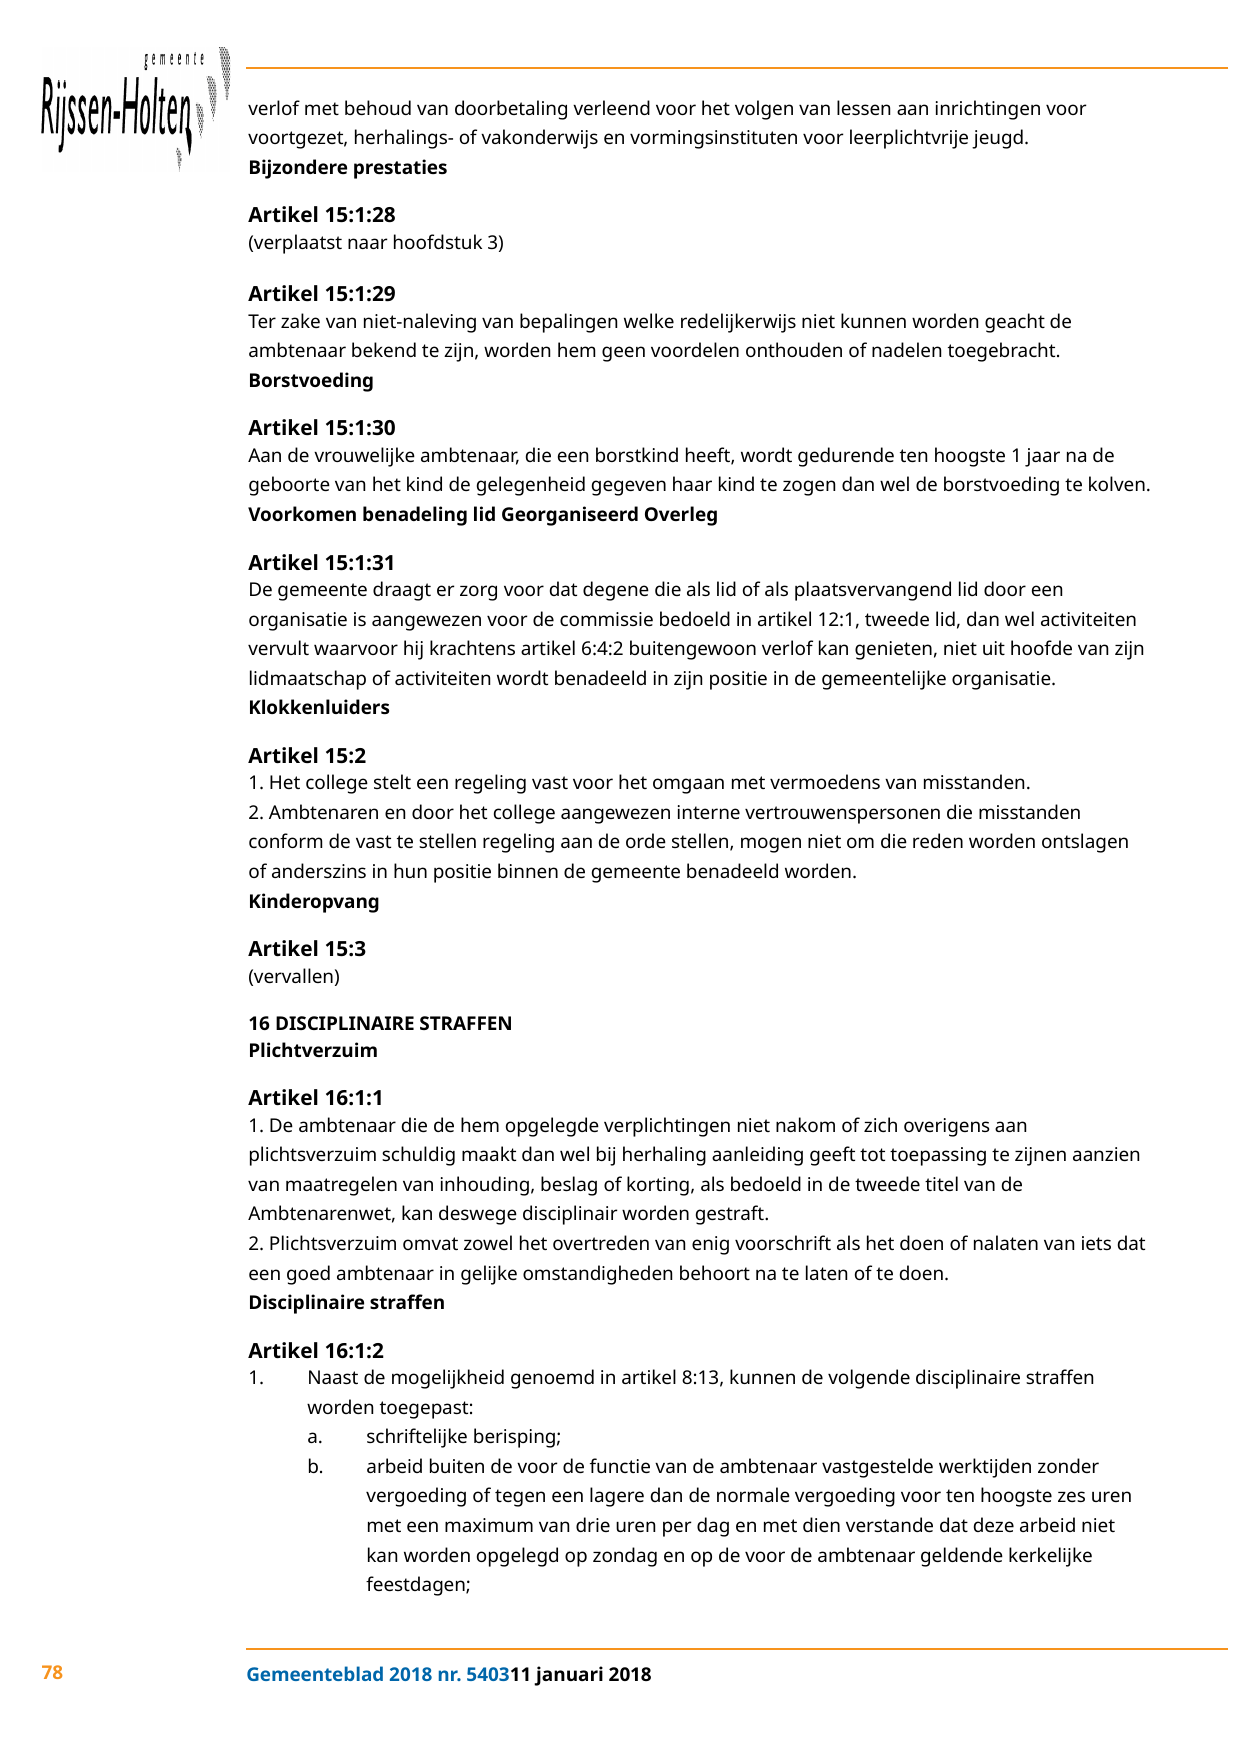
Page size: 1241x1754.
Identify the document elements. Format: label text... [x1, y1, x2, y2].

text Artikel 16:1:1 [248, 1083, 1152, 1112]
list schriftelijke berisping; [307, 1423, 1152, 1449]
text Klokkenluiders [248, 694, 1152, 720]
text Ter zake van niet-naleving van bepalingen welke redelijkerwijs niet kunnen worden geacht de ambtenaar bekend te zijn, worden hem geen voordelen onthouden of nadelen toegebracht. [248, 308, 1152, 363]
text Kinderopvang [248, 888, 1152, 913]
text Bijzondere prestaties [248, 154, 1152, 180]
text Disciplinaire straffen [248, 1289, 1152, 1315]
text 1. Het college stelt een regeling vast voor het omgaan met vermoedens van misstanden. [248, 769, 1152, 795]
text De gemeente draagt er zorg voor dat degene die als lid of als plaatsvervangend lid door een organisatie is aangewezen voor de commissie bedoeld in artikel 12:1, tweede lid, dan wel activiteiten vervult waarvoor hij krachtens artikel 6:4:2 buitengewoon verlof kan genieten, niet uit hoofde van zijn lidmaatschap of activiteiten wordt benadeeld in zijn positie in de gemeentelijke organisatie. [248, 576, 1152, 691]
text Artikel 15:1:30 [248, 413, 1152, 442]
text Artikel 15:1:29 [248, 279, 1152, 308]
text Borstvoeding [248, 367, 1152, 393]
text Artikel 16:1:2 [248, 1336, 1152, 1364]
text 2. Ambtenaren en door het college aangewezen interne vertrouwenspersonen die misstanden conform de vast te stellen regeling aan de orde stellen, mogen niet om die reden worden ontslagen of anderszins in hun positie binnen de gemeente benadeeld worden. [248, 799, 1152, 884]
text Artikel 15:3 [248, 934, 1152, 963]
text (vervallen) [248, 963, 1152, 988]
text 16 DISCIPLINAIRE STRAFFEN [248, 1008, 1152, 1037]
text Aan de vrouwelijke ambtenaar, die een borstkind heeft, wordt gedurende ten hoogste 1 jaar na de geboorte van het kind de gelegenheid gegeven haar kind te zogen dan wel de borstvoeding te kolven. [248, 442, 1152, 497]
list Naast de mogelijkheid genoemd in artikel 8:13, kunnen de volgende disciplinaire straffen worden toegepast: [248, 1364, 1152, 1420]
list arbeid buiten de voor de functie van de ambtenaar vastgestelde werktijden zonder vergoeding of tegen een lagere dan de normale vergoeding voor ten hoogste zes uren met een maximum van drie uren per dag en met dien verstande dat deze arbeid niet kan worden opgelegd op zondag en op de voor de ambtenaar geldende kerkelijke feestdagen; [307, 1453, 1152, 1597]
text Artikel 15:1:28 [248, 201, 1152, 229]
text Artikel 15:1:31 [248, 548, 1152, 576]
text (verplaatst naar hoofdstuk 3) [248, 229, 1152, 255]
text Plichtverzuim [248, 1037, 1152, 1063]
text 2. Plichtsverzuim omvat zowel het overtreden van enig voorschrift als het doen of nalaten van iets dat een goed ambtenaar in gelijke omstandigheden behoort na te laten of te doen. [248, 1230, 1152, 1286]
text Voorkomen benadeling lid Georganiseerd Overleg [248, 501, 1152, 527]
picture [41, 47, 231, 172]
text verlof met behoud van doorbetaling verleend voor het volgen van lessen aan inrichtingen voor voortgezet, herhalings- of vakonderwijs en vormingsinstituten voor leerplichtvrije jeugd. [248, 95, 1152, 150]
text Artikel 15:2 [248, 741, 1152, 769]
text 1. De ambtenaar die de hem opgelegde verplichtingen niet nakom of zich overigens aan plichtsverzuim schuldig maakt dan wel bij herhaling aanleiding geeft tot toepassing te zijnen aanzien van maatregelen van inhouding, beslag of korting, als bedoeld in de tweede titel van de Ambtenarenwet, kan deswege disciplinair worden gestraft. [248, 1112, 1152, 1226]
